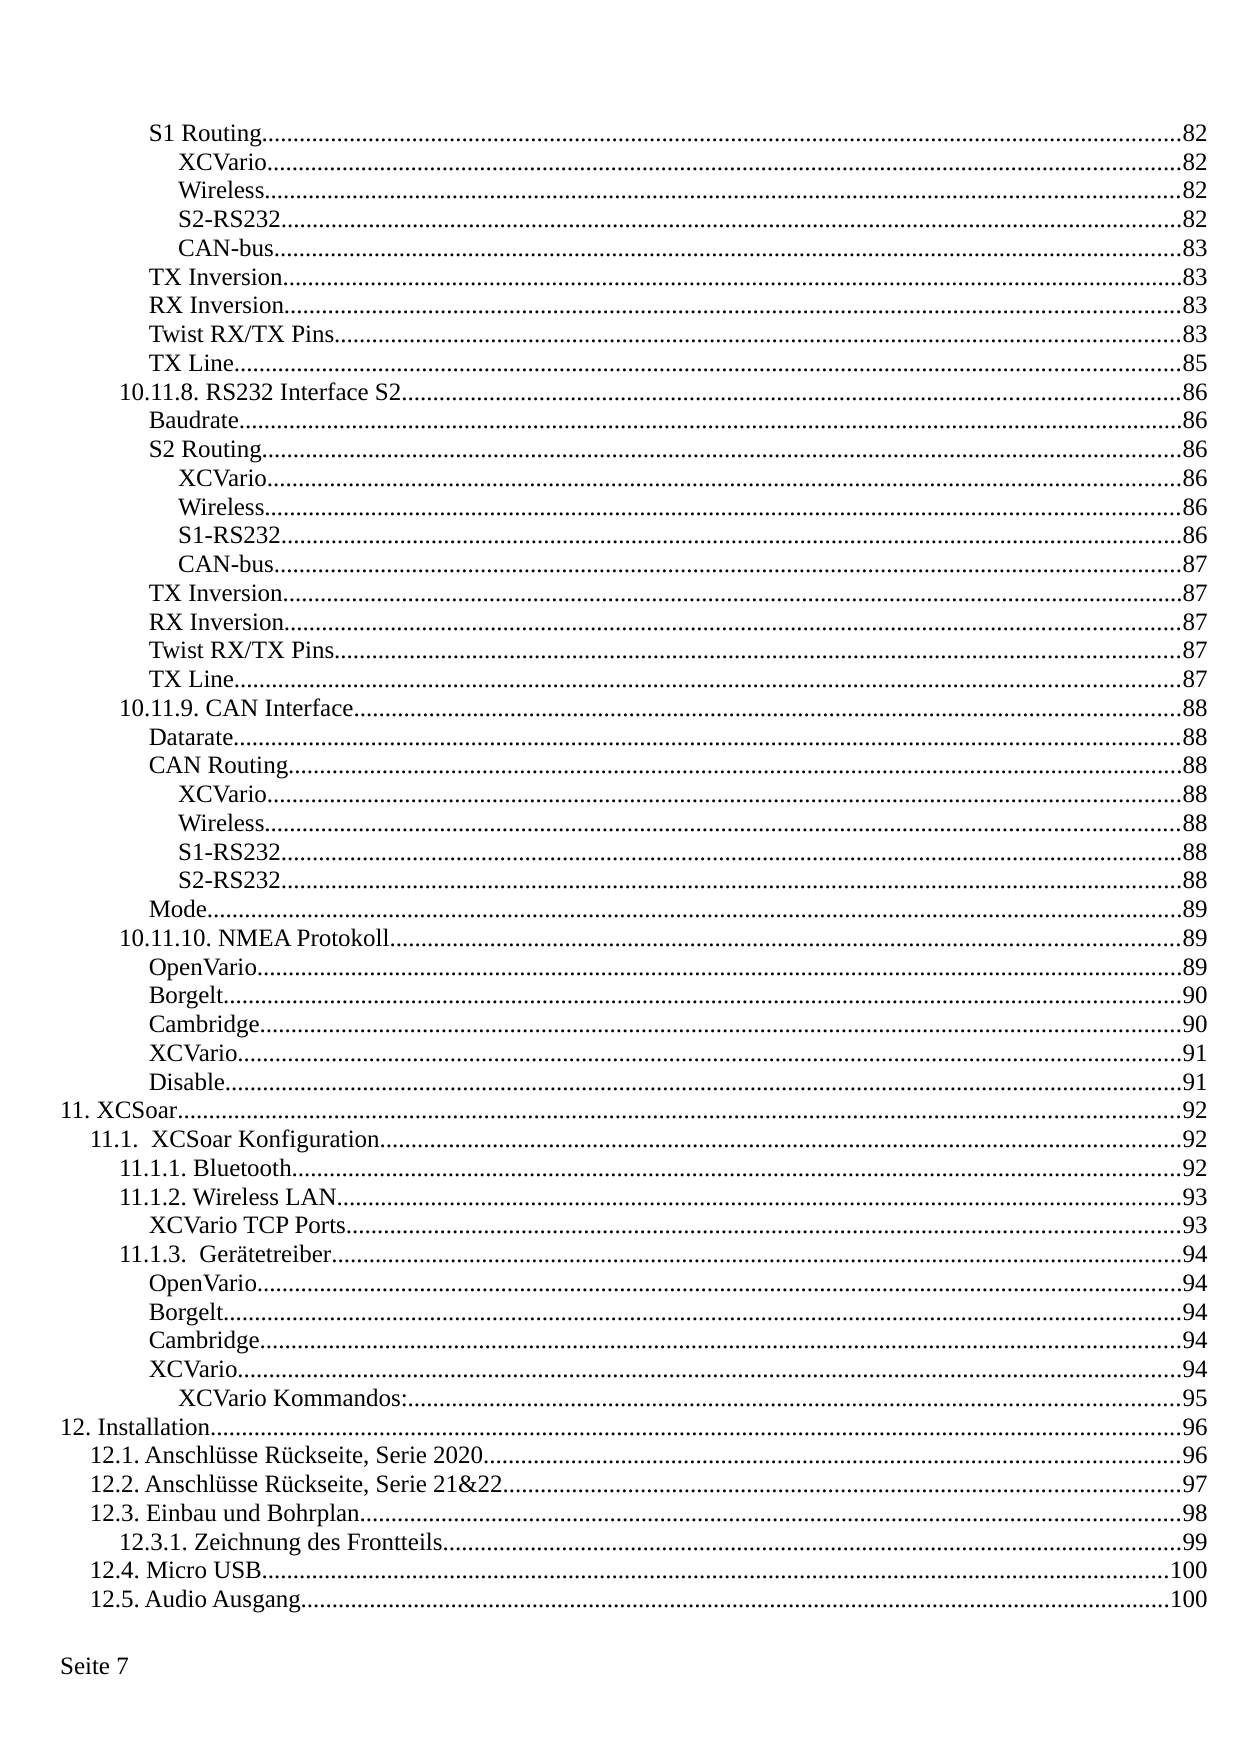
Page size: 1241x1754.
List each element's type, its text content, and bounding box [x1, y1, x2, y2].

text Cambridge 90 [148, 1009, 1207, 1038]
text TX Line 85 [148, 348, 1207, 377]
text Wireless 82 [178, 176, 1207, 204]
text CAN Routing 88 [148, 751, 1207, 779]
text 12.1. Anschlüsse Rückseite, Serie 2020 96 [89, 1441, 1207, 1469]
text OpenVario 89 [148, 952, 1207, 981]
text XCVario 91 [148, 1038, 1207, 1067]
text XCVario Kommandos: 95 [178, 1383, 1207, 1412]
text Mode 89 [148, 894, 1207, 923]
text TX Inversion 87 [148, 578, 1207, 607]
text RX Inversion 83 [148, 291, 1207, 319]
text XCVario 86 [178, 463, 1207, 492]
text Wireless 88 [178, 808, 1207, 837]
text Borgelt 90 [148, 981, 1207, 1009]
text XCVario 88 [178, 779, 1207, 808]
text 11.1.3. Gerätetreiber 94 [119, 1239, 1207, 1268]
text CAN-bus 83 [178, 233, 1207, 262]
text Datarate 88 [148, 722, 1207, 751]
text S1 Routing 82 [148, 118, 1207, 147]
text 12.3. Einbau und Bohrplan 98 [89, 1498, 1207, 1527]
text 12.4. Micro USB 100 [89, 1556, 1207, 1584]
text Twist RX/TX Pins 87 [148, 636, 1207, 664]
text Twist RX/TX Pins 83 [148, 319, 1207, 348]
text 11.1.1. Bluetooth 92 [119, 1153, 1207, 1182]
text RX Inversion 87 [148, 607, 1207, 636]
text S2-RS232 88 [178, 866, 1207, 894]
text Wireless 86 [178, 492, 1207, 521]
text 12.5. Audio Ausgang 100 [89, 1584, 1207, 1613]
text 12. Installation 96 [60, 1412, 1207, 1441]
text 10.11.8. RS232 Interface S2 86 [119, 377, 1207, 406]
text XCVario TCP Ports 93 [148, 1211, 1207, 1239]
text Borgelt 94 [148, 1297, 1207, 1326]
text 10.11.10. NMEA Protokoll 89 [119, 923, 1207, 952]
text Cambridge 94 [148, 1326, 1207, 1354]
text 11.1. XCSoar Konfiguration 92 [89, 1124, 1207, 1153]
text XCVario 94 [148, 1354, 1207, 1383]
text OpenVario 94 [148, 1268, 1207, 1297]
text 12.3.1. Zeichnung des Frontteils 99 [119, 1527, 1207, 1556]
text 12.2. Anschlüsse Rückseite, Serie 21&22 97 [89, 1469, 1207, 1498]
text 11.1.2. Wireless LAN 93 [119, 1182, 1207, 1211]
text Baudrate 86 [148, 406, 1207, 434]
text TX Line 87 [148, 664, 1207, 693]
text S2 Routing 86 [148, 434, 1207, 463]
text Disable 91 [148, 1067, 1207, 1096]
text TX Inversion 83 [148, 262, 1207, 291]
text CAN-bus 87 [178, 549, 1207, 578]
text S2-RS232 82 [178, 204, 1207, 233]
text XCVario 82 [178, 147, 1207, 176]
text 10.11.9. CAN Interface 88 [119, 693, 1207, 722]
text S1-RS232 86 [178, 521, 1207, 549]
text 11. XCSoar 92 [60, 1096, 1207, 1124]
text S1-RS232 88 [178, 837, 1207, 866]
